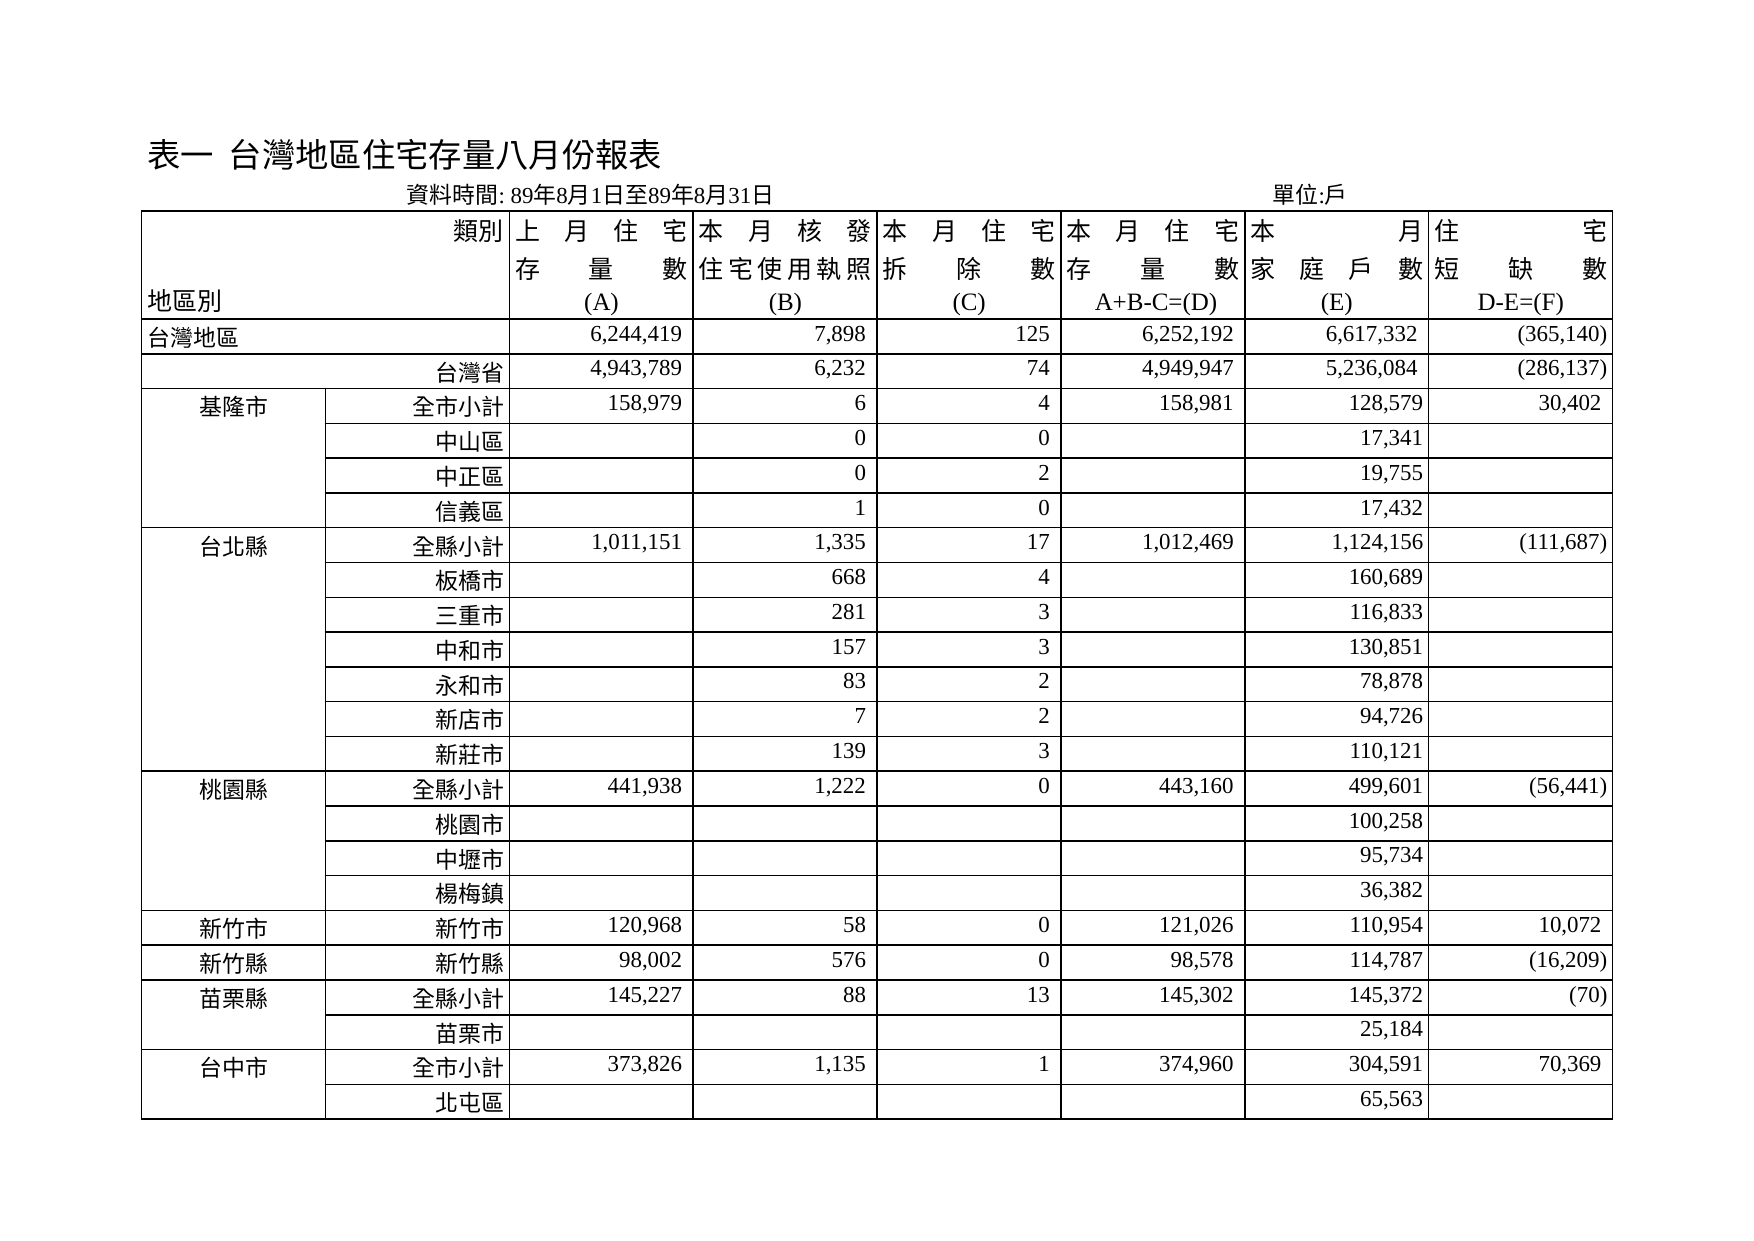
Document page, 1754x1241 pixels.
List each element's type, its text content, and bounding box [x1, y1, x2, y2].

table_cell 157 [694, 633, 876, 666]
table_cell 板橋市 [326, 563, 509, 596]
table_cell 1 [694, 494, 876, 527]
table_cell 17 [878, 528, 1060, 562]
table_cell (A) [510, 286, 692, 318]
table_cell 0 [878, 494, 1060, 527]
table_cell 78,878 [1246, 668, 1428, 701]
table_cell 19,755 [1246, 459, 1428, 492]
table_cell 65,563 [1246, 1085, 1428, 1118]
table_cell 類別 地區別 [142, 212, 509, 318]
table_cell [510, 807, 692, 840]
table_cell 新店市 [326, 702, 509, 736]
table_cell [1062, 807, 1244, 840]
table_cell [694, 1016, 876, 1049]
table_cell 125 [878, 320, 1060, 353]
table_cell 信義區 [326, 494, 509, 527]
table_cell [1429, 668, 1612, 701]
table_cell [1062, 494, 1244, 527]
table_cell [694, 807, 876, 840]
table_cell 中正區 [326, 459, 509, 492]
table_cell [1062, 668, 1244, 701]
table_cell 北屯區 [326, 1085, 509, 1118]
table_cell [878, 1085, 1060, 1118]
table_cell [1062, 737, 1244, 770]
table_cell 中壢市 [326, 842, 509, 875]
table_cell 100,258 [1246, 807, 1428, 840]
table_cell [878, 807, 1060, 840]
table_cell 499,601 [1246, 772, 1428, 805]
table_cell 17,432 [1246, 494, 1428, 527]
table_cell 6,244,419 [510, 320, 692, 353]
table_cell 158,979 [510, 389, 692, 422]
table_cell 拆除數 [878, 248, 1060, 286]
table_cell 83 [694, 668, 876, 701]
table_cell 36,382 [1246, 876, 1428, 909]
table_cell 116,833 [1246, 598, 1428, 631]
table_cell [510, 842, 692, 875]
table_cell 98,002 [510, 946, 692, 979]
table_cell [1429, 633, 1612, 666]
table_cell 2 [878, 702, 1060, 736]
table_cell 17,341 [1246, 424, 1428, 457]
table_cell 0 [694, 424, 876, 457]
table_cell [694, 1085, 876, 1118]
table_cell [510, 668, 692, 701]
table_cell [510, 1016, 692, 1049]
table_cell (16,209) [1429, 946, 1612, 979]
table_cell 全市小計 [326, 389, 509, 422]
table_cell [1062, 702, 1244, 736]
table_cell 74 [878, 355, 1060, 388]
table_cell [510, 459, 692, 492]
table_cell 家庭戶數 [1246, 248, 1428, 286]
table_cell D-E=(F) [1429, 286, 1612, 318]
table_cell [1429, 876, 1612, 909]
table_cell 443,160 [1062, 772, 1244, 805]
table_cell 全縣小計 [326, 772, 509, 805]
table_cell 台北縣 [142, 528, 325, 770]
table_cell (C) [878, 286, 1060, 318]
table_cell [510, 494, 692, 527]
table_cell 1,011,151 [510, 528, 692, 562]
table_cell 存量數 [1062, 248, 1244, 286]
table_cell 98,578 [1062, 946, 1244, 979]
table_cell 1,124,156 [1246, 528, 1428, 562]
table_cell 58 [694, 911, 876, 944]
table_cell 6,232 [694, 355, 876, 388]
table_cell [510, 1085, 692, 1118]
table_cell 373,826 [510, 1050, 692, 1083]
table_cell [1429, 598, 1612, 631]
table_cell 130,851 [1246, 633, 1428, 666]
table_cell 資料時間: 89年8月1日至89年8月31日 單位:戶 [142, 177, 1613, 210]
table_cell [878, 1016, 1060, 1049]
table_cell 1,222 [694, 772, 876, 805]
table_cell 本月住宅 [1062, 212, 1244, 248]
table_cell 114,787 [1246, 946, 1428, 979]
table_cell [694, 842, 876, 875]
table_cell 台灣省 [142, 355, 509, 388]
table_cell [1429, 807, 1612, 840]
table_cell [1429, 702, 1612, 736]
table_cell 苗栗縣 [142, 981, 325, 1049]
table_cell 13 [878, 981, 1060, 1014]
table_cell 新竹縣 [142, 946, 325, 979]
table_cell 0 [878, 424, 1060, 457]
table_cell 4 [878, 389, 1060, 422]
table_cell 台灣地區 [142, 320, 509, 353]
table_cell [1429, 737, 1612, 770]
table_cell (B) [694, 286, 876, 318]
table_cell 三重市 [326, 598, 509, 631]
table_cell 110,954 [1246, 911, 1428, 944]
table_cell [510, 598, 692, 631]
table_cell (56,441) [1429, 772, 1612, 805]
table_cell 145,227 [510, 981, 692, 1014]
table_cell [1062, 598, 1244, 631]
table_cell [1062, 842, 1244, 875]
table_cell [510, 702, 692, 736]
table_cell 基隆市 [142, 389, 325, 527]
table_cell 30,402 [1429, 389, 1612, 422]
table_cell (70) [1429, 981, 1612, 1014]
table_cell [1429, 563, 1612, 596]
table_cell [878, 876, 1060, 909]
table_cell 128,579 [1246, 389, 1428, 422]
table_cell 0 [694, 459, 876, 492]
table_cell 新竹縣 [326, 946, 509, 979]
table_cell [1062, 1085, 1244, 1118]
table_cell 住宅使用執照 [694, 248, 876, 286]
table_cell [510, 424, 692, 457]
table_cell 桃園縣 [142, 772, 325, 909]
table_cell 145,302 [1062, 981, 1244, 1014]
table_cell 新竹市 [142, 911, 325, 944]
table_cell 70,369 [1429, 1050, 1612, 1083]
table_cell [1062, 459, 1244, 492]
table_cell [1062, 1016, 1244, 1049]
table_cell 桃園市 [326, 807, 509, 840]
table_cell 4,943,789 [510, 355, 692, 388]
table_cell 4 [878, 563, 1060, 596]
table_cell 5,236,084 [1246, 355, 1428, 388]
table_cell 281 [694, 598, 876, 631]
table_cell 0 [878, 946, 1060, 979]
table_cell 110,121 [1246, 737, 1428, 770]
table_cell 668 [694, 563, 876, 596]
table_cell 短缺數 [1429, 248, 1612, 286]
table_cell 576 [694, 946, 876, 979]
table_cell 121,026 [1062, 911, 1244, 944]
table_cell [694, 876, 876, 909]
table_cell 0 [878, 772, 1060, 805]
table_cell 1,135 [694, 1050, 876, 1083]
table_cell 6 [694, 389, 876, 422]
table_cell A+B-C=(D) [1062, 286, 1244, 318]
table_cell 0 [878, 911, 1060, 944]
table_cell 楊梅鎮 [326, 876, 509, 909]
table_cell [510, 737, 692, 770]
table_cell 新莊市 [326, 737, 509, 770]
table_cell 25,184 [1246, 1016, 1428, 1049]
table_cell 145,372 [1246, 981, 1428, 1014]
table_cell 新竹市 [326, 911, 509, 944]
table_cell 1,012,469 [1062, 528, 1244, 562]
table_cell 2 [878, 459, 1060, 492]
table_cell 158,981 [1062, 389, 1244, 422]
table_cell 441,938 [510, 772, 692, 805]
table_cell 住宅 [1429, 212, 1612, 248]
table_cell 中山區 [326, 424, 509, 457]
table_cell 160,689 [1246, 563, 1428, 596]
table_cell 6,252,192 [1062, 320, 1244, 353]
table_cell [878, 842, 1060, 875]
table_cell 88 [694, 981, 876, 1014]
table_cell 永和市 [326, 668, 509, 701]
table_cell (111,687) [1429, 528, 1612, 562]
table_header 表一 台灣地區住宅存量八月份報表 [142, 129, 1613, 177]
table_cell 全縣小計 [326, 528, 509, 562]
table_cell 存量數 [510, 248, 692, 286]
table_cell 3 [878, 598, 1060, 631]
table_cell 6,617,332 [1246, 320, 1428, 353]
table_cell 2 [878, 668, 1060, 701]
table_cell [510, 633, 692, 666]
table_cell 374,960 [1062, 1050, 1244, 1083]
table_cell 4,949,947 [1062, 355, 1244, 388]
table_cell [1062, 633, 1244, 666]
table_cell [510, 563, 692, 596]
table_cell 上月住宅 [510, 212, 692, 248]
table_cell (E) [1246, 286, 1428, 318]
table_cell [510, 876, 692, 909]
table_cell 120,968 [510, 911, 692, 944]
table_cell [1429, 424, 1612, 457]
table_cell [1062, 876, 1244, 909]
table_cell (286,137) [1429, 355, 1612, 388]
table_cell 3 [878, 737, 1060, 770]
table_cell 10,072 [1429, 911, 1612, 944]
table_cell [1429, 1016, 1612, 1049]
table_cell 7,898 [694, 320, 876, 353]
table_cell 本月住宅 [878, 212, 1060, 248]
table_cell [1062, 424, 1244, 457]
table_cell [1429, 1085, 1612, 1118]
table_cell 本月核發 [694, 212, 876, 248]
table_cell 中和市 [326, 633, 509, 666]
table_cell 95,734 [1246, 842, 1428, 875]
table_cell [1429, 494, 1612, 527]
table_cell [1429, 842, 1612, 875]
table_cell [1429, 459, 1612, 492]
table_cell (365,140) [1429, 320, 1612, 353]
table_cell 苗栗市 [326, 1016, 509, 1049]
table_cell 139 [694, 737, 876, 770]
table_cell 本月 [1246, 212, 1428, 248]
table_cell 台中市 [142, 1050, 325, 1118]
table_cell [1062, 563, 1244, 596]
table_cell 1 [878, 1050, 1060, 1083]
table_cell 全市小計 [326, 1050, 509, 1083]
table_cell 全縣小計 [326, 981, 509, 1014]
table_cell 94,726 [1246, 702, 1428, 736]
table_cell 7 [694, 702, 876, 736]
table_cell 1,335 [694, 528, 876, 562]
table_cell 304,591 [1246, 1050, 1428, 1083]
table_cell 3 [878, 633, 1060, 666]
